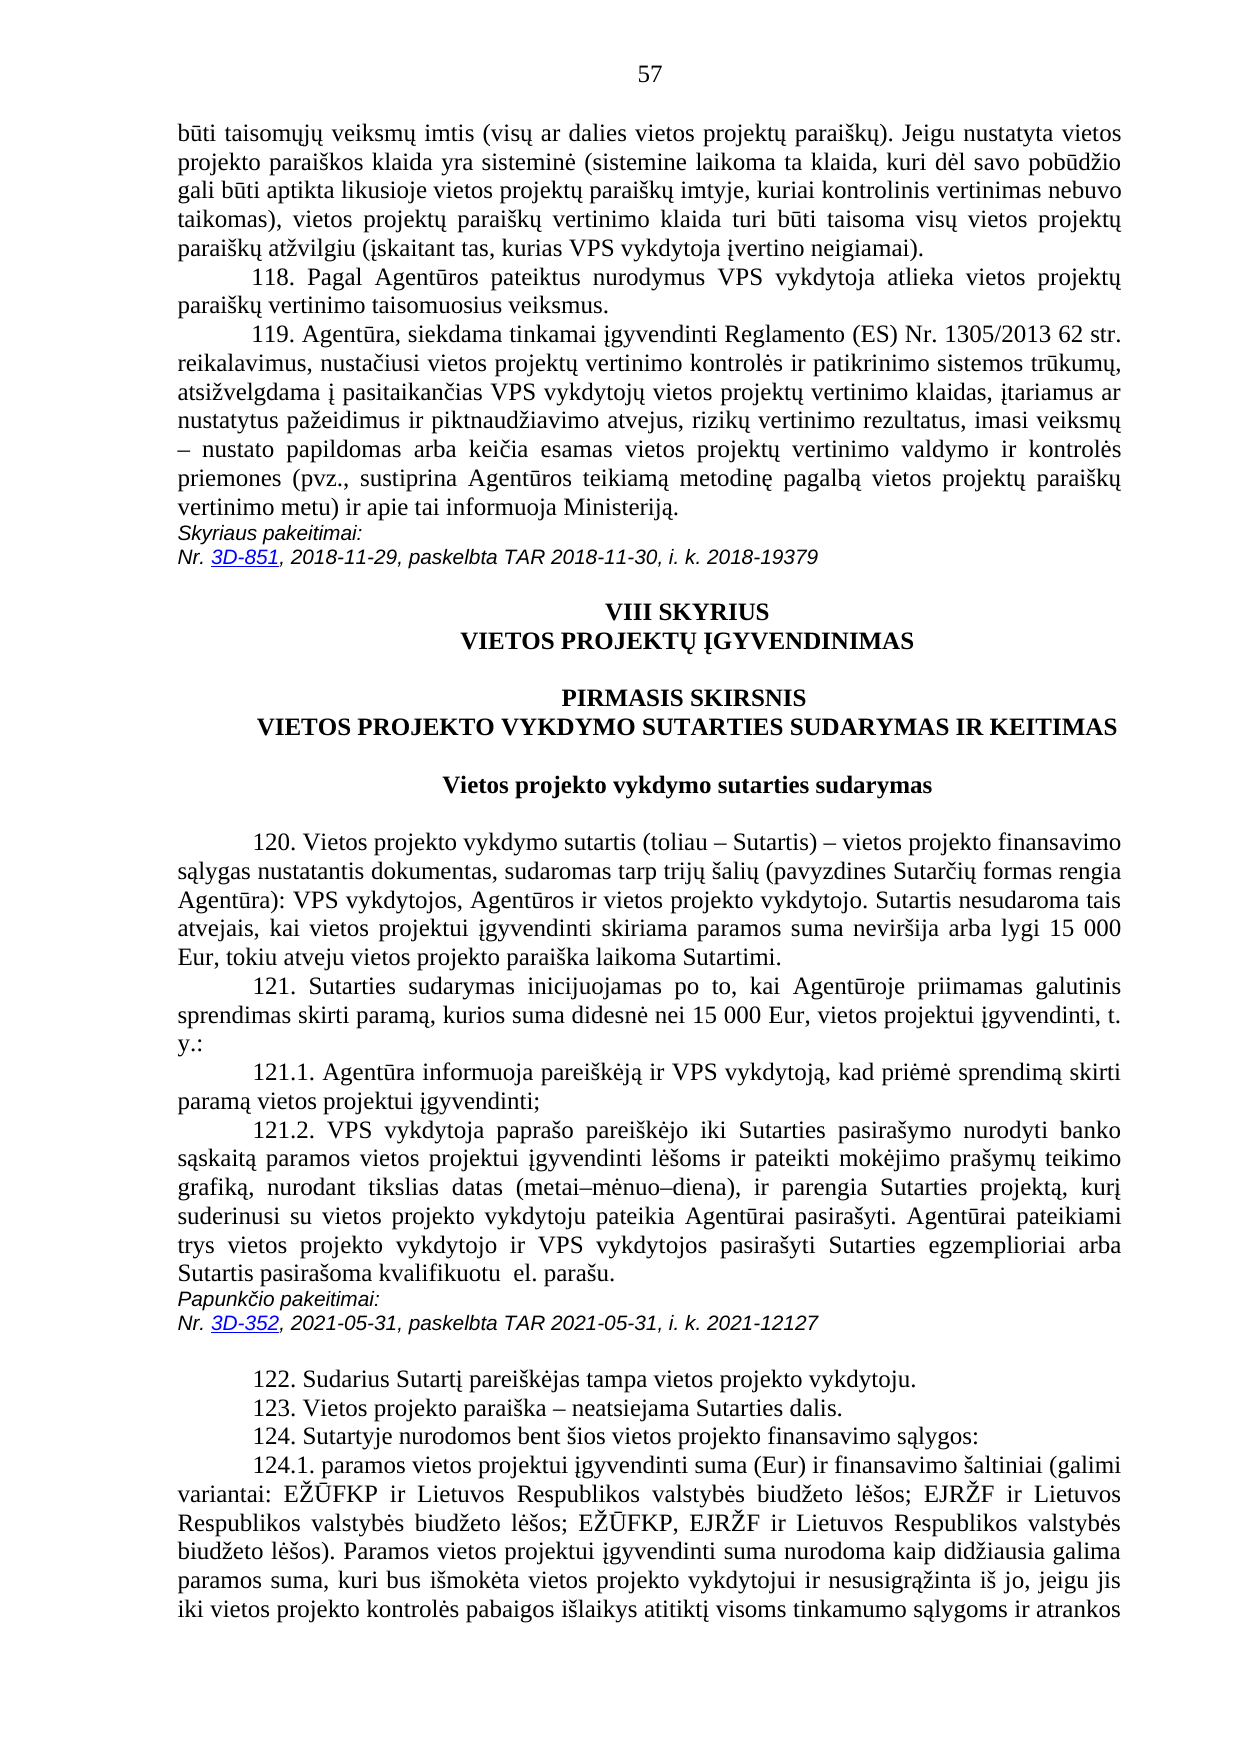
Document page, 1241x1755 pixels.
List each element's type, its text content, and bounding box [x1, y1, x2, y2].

text Vietos projekto vykdymo sutarties sudarymas [177, 770, 1122, 798]
text PIRMASIS SKIRSNIS [177, 683, 1122, 712]
text 120. Vietos projekto vykdymo sutartis (toliau – Sutartis) – vietos projekto finansavimo sąlygas nustatantis dokumentas, sudaromas tarp trijų šalių (pavyzdines Sutarčių formas rengia Agentūra): VPS vykdytojos, Agentūros ir vietos projekto vykdytojo. Sutartis nesudaroma tais atvejais, kai vietos projektui įgyvendinti skiriama paramos suma neviršija arba lygi 15 000 Eur, tokiu atveju vietos projekto paraiška laikoma Sutartimi. [177, 827, 1122, 971]
text 122. Sudarius Sutartį pareiškėjas tampa vietos projekto vykdytoju. [177, 1364, 1122, 1393]
text VIII SKYRIUS [177, 597, 1122, 626]
text VIETOS PROJEKTO VYKDYMO SUTARTIES SUDARYMAS IR KEITIMAS [177, 712, 1122, 741]
text 123. Vietos projekto paraiška – neatsiejama Sutarties dalis. [177, 1393, 1122, 1421]
text Skyriaus pakeitimai: [177, 521, 1122, 544]
text 124.1. paramos vietos projektui įgyvendinti suma (Eur) ir finansavimo šaltiniai (galimi variantai: EŽŪFKP ir Lietuvos Respublikos valstybės biudžeto lėšos; EJRŽF ir Lietuvos Respublikos valstybės biudžeto lėšos; EŽŪFKP, EJRŽF ir Lietuvos Respublikos valstybės biudžeto lėšos). Paramos vietos projektui įgyvendinti suma nurodoma kaip didžiausia galima paramos suma, kuri bus išmokėta vietos projekto vykdytojui ir nesusigrąžinta iš jo, jeigu jis iki vietos projekto kontrolės pabaigos išlaikys atitiktį visoms tinkamumo sąlygoms ir atrankos [177, 1450, 1122, 1623]
text 121.1. Agentūra informuoja pareiškėją ir VPS vykdytoją, kad priėmė sprendimą skirti paramą vietos projektui įgyvendinti; [177, 1057, 1122, 1115]
text Nr. 3D-851, 2018-11-29, paskelbta TAR 2018-11-30, i. k. 2018-19379 [177, 544, 1122, 568]
text 121. Sutarties sudarymas inicijuojamas po to, kai Agentūroje priimamas galutinis sprendimas skirti paramą, kurios suma didesnė nei 15 000 Eur, vietos projektui įgyvendinti, t. y.: [177, 971, 1122, 1057]
text 121.2. VPS vykdytoja paprašo pareiškėjo iki Sutarties pasirašymo nurodyti banko sąskaitą paramos vietos projektui įgyvendinti lėšoms ir pateikti mokėjimo prašymų teikimo grafiką, nurodant tikslias datas (metai–mėnuo–diena), ir parengia Sutarties projektą, kurį suderinusi su vietos projekto vykdytoju pateikia Agentūrai pasirašyti. Agentūrai pateikiami trys vietos projekto vykdytojo ir VPS vykdytojos pasirašyti Sutarties egzemplioriai arba Sutartis pasirašoma kvalifikuotu el. parašu. [177, 1115, 1122, 1287]
text VIETOS PROJEKTŲ ĮGYVENDINIMAS [177, 626, 1122, 655]
text būti taisomųjų veiksmų imtis (visų ar dalies vietos projektų paraiškų). Jeigu nustatyta vietos projekto paraiškos klaida yra sisteminė (sistemine laikoma ta klaida, kuri dėl savo pobūdžio gali būti aptikta likusioje vietos projektų paraiškų imtyje, kuriai kontrolinis vertinimas nebuvo taikomas), vietos projektų paraiškų vertinimo klaida turi būti taisoma visų vietos projektų paraiškų atžvilgiu (įskaitant tas, kurias VPS vykdytoja įvertino neigiamai). [177, 118, 1122, 262]
text Nr. 3D-352, 2021-05-31, paskelbta TAR 2021-05-31, i. k. 2021-12127 [177, 1311, 1122, 1335]
text Papunkčio pakeitimai: [177, 1287, 1122, 1311]
text 118. Pagal Agentūros pateiktus nurodymus VPS vykdytoja atlieka vietos projektų paraiškų vertinimo taisomuosius veiksmus. [177, 262, 1122, 319]
text 119. Agentūra, siekdama tinkamai įgyvendinti Reglamento (ES) Nr. 1305/2013 62 str. reikalavimus, nustačiusi vietos projektų vertinimo kontrolės ir patikrinimo sistemos trūkumų, atsižvelgdama į pasitaikančias VPS vykdytojų vietos projektų vertinimo klaidas, įtariamus ar nustatytus pažeidimus ir piktnaudžiavimo atvejus, rizikų vertinimo rezultatus, imasi veiksmų – nustato papildomas arba keičia esamas vietos projektų vertinimo valdymo ir kontrolės priemones (pvz., sustiprina Agentūros teikiamą metodinę pagalbą vietos projektų paraiškų vertinimo metu) ir apie tai informuoja Ministeriją. [177, 319, 1122, 521]
text 124. Sutartyje nurodomos bent šios vietos projekto finansavimo sąlygos: [177, 1421, 1122, 1450]
